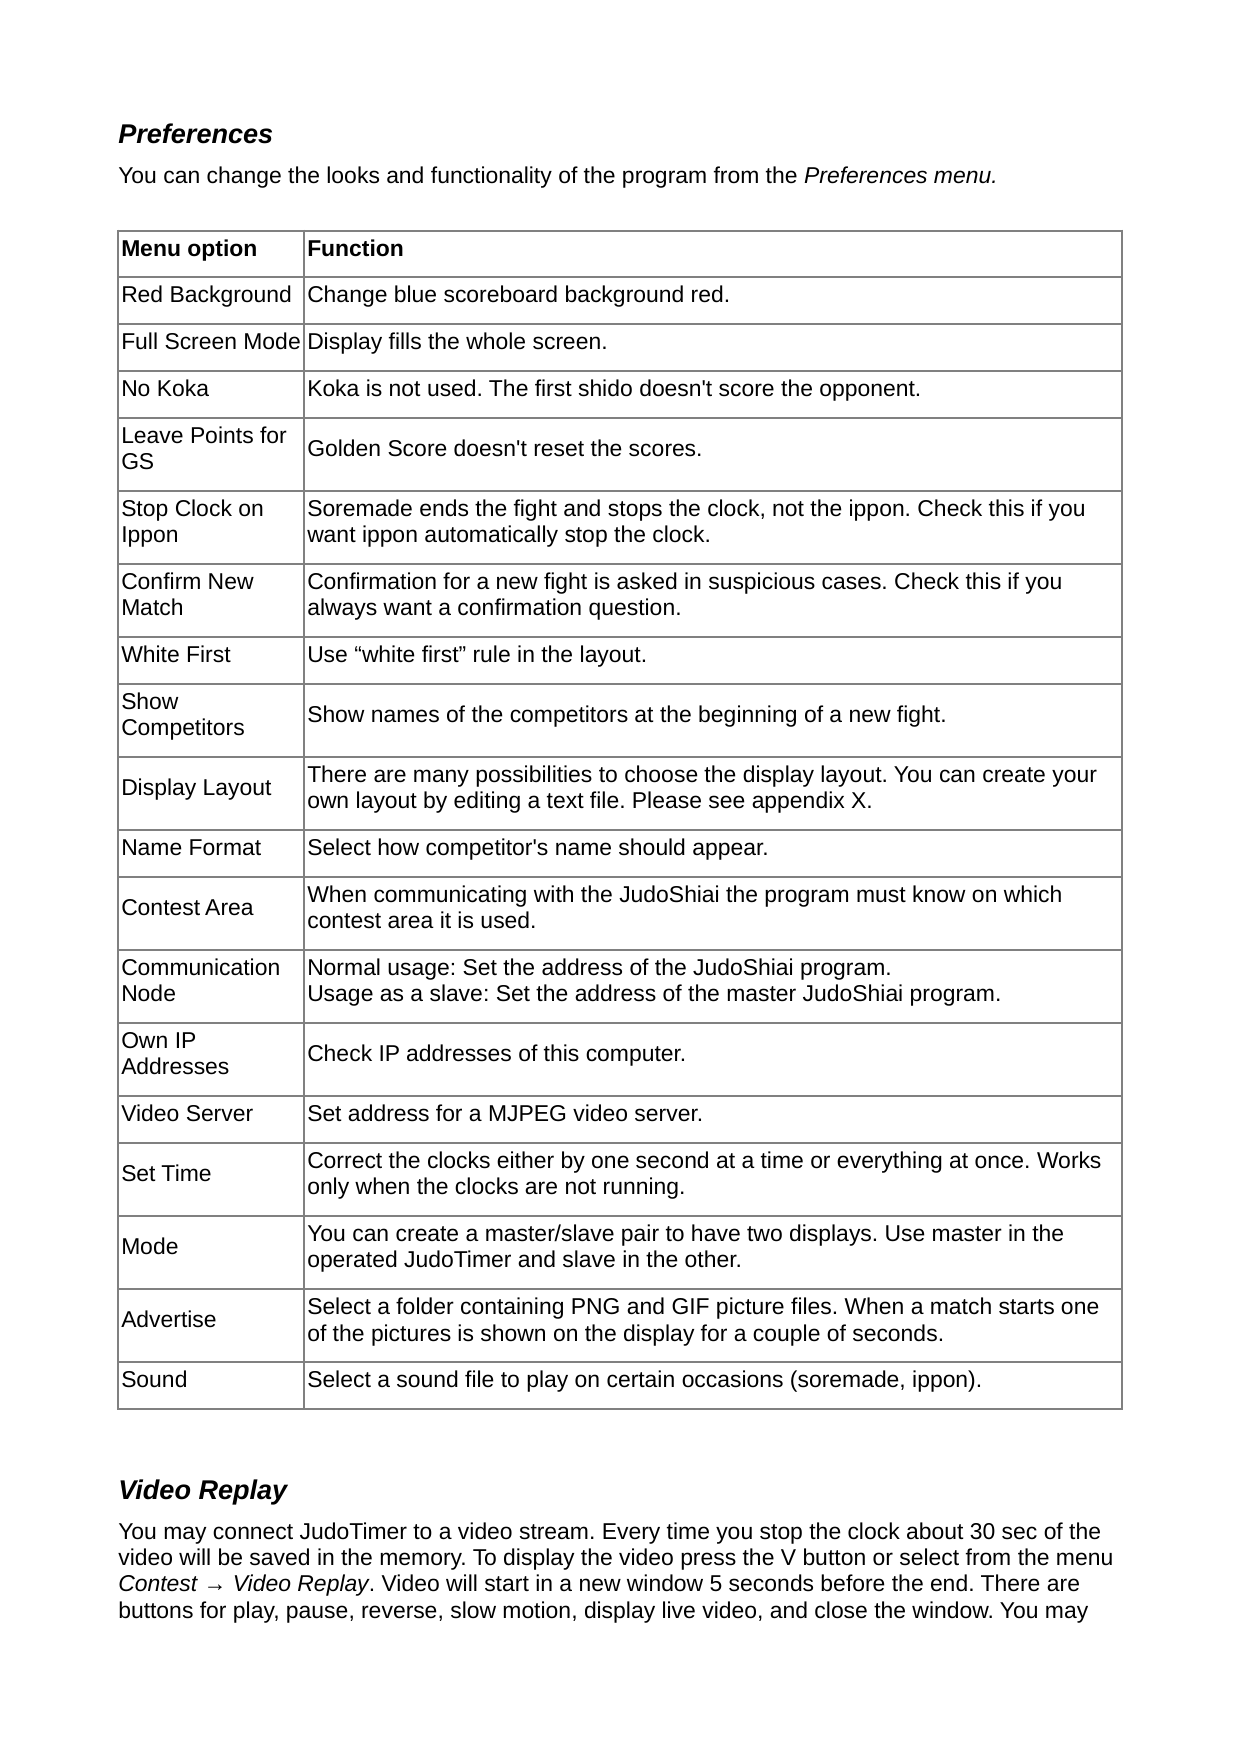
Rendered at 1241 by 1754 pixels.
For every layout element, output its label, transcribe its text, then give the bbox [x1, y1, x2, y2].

table_cell Contest Area [119, 878, 303, 949]
table_cell Change blue scoreboard background red. [305, 278, 1121, 323]
table_cell When communicating with the JudoShiai the program must know on which contest area it is used. [305, 878, 1121, 949]
table_cell Own IP Addresses [119, 1024, 303, 1095]
table_header Menu option [119, 232, 303, 276]
text You can change the looks and functionality of the program from the Preferences menu. [118, 162, 1122, 188]
table_cell Leave Points for GS [119, 419, 303, 490]
text You may connect JudoTimer to a video stream. Every time you stop the clock about 30 sec of the video will be saved in the memory. To display the video press the V button or select from the menu Contest → Video Replay. Video will start in a new window 5 seconds before the end. There are buttons for play, pause, reverse, slow motion, display live video, and close the window. You may [118, 1518, 1122, 1623]
table_cell Name Format [119, 831, 303, 876]
table_cell You can create a master/slave pair to have two displays. Use master in the operated JudoTimer and slave in the other. [305, 1217, 1121, 1288]
table_cell Confirmation for a new fight is asked in suspicious cases. Check this if you always want a confirmation question. [305, 565, 1121, 636]
table_cell No Koka [119, 372, 303, 417]
table_cell Display fills the whole screen. [305, 325, 1121, 370]
table_cell Stop Clock on Ippon [119, 492, 303, 563]
table_cell Correct the clocks either by one second at a time or everything at once. Works only when the clocks are not running. [305, 1144, 1121, 1215]
table_header Function [305, 232, 1121, 276]
table_cell Normal usage: Set the address of the JudoShiai program. Usage as a slave: Set the address of the master JudoShiai program. [305, 951, 1121, 1022]
table_cell There are many possibilities to choose the display layout. You can create your own layout by editing a text file. Please see appendix X. [305, 758, 1121, 829]
table_cell Soremade ends the fight and stops the clock, not the ippon. Check this if you want ippon automatically stop the clock. [305, 492, 1121, 563]
table_cell Sound [119, 1363, 303, 1408]
table_cell Check IP addresses of this computer. [305, 1024, 1121, 1095]
table_cell Mode [119, 1217, 303, 1288]
table_cell Use “white first” rule in the layout. [305, 638, 1121, 683]
table_cell Display Layout [119, 758, 303, 829]
table_cell Video Server [119, 1097, 303, 1142]
subtitle Video Replay [118, 1474, 1122, 1505]
table_cell Select a sound file to play on certain occasions (soremade, ippon). [305, 1363, 1121, 1408]
subtitle Preferences [118, 118, 1122, 149]
table_cell Golden Score doesn't reset the scores. [305, 419, 1121, 490]
table_cell Select how competitor's name should appear. [305, 831, 1121, 876]
table_cell Red Background [119, 278, 303, 323]
table_cell White First [119, 638, 303, 683]
table_cell Show names of the competitors at the beginning of a new fight. [305, 685, 1121, 756]
table_cell Full Screen Mode [119, 325, 303, 370]
table_cell Koka is not used. The first shido doesn't score the opponent. [305, 372, 1121, 417]
table_cell Advertise [119, 1290, 303, 1361]
table_cell Show Competitors [119, 685, 303, 756]
table_cell Communication Node [119, 951, 303, 1022]
table_cell Confirm New Match [119, 565, 303, 636]
table_cell Set Time [119, 1144, 303, 1215]
table_cell Set address for a MJPEG video server. [305, 1097, 1121, 1142]
table_cell Select a folder containing PNG and GIF picture files. When a match starts one of the pictures is shown on the display for a couple of seconds. [305, 1290, 1121, 1361]
